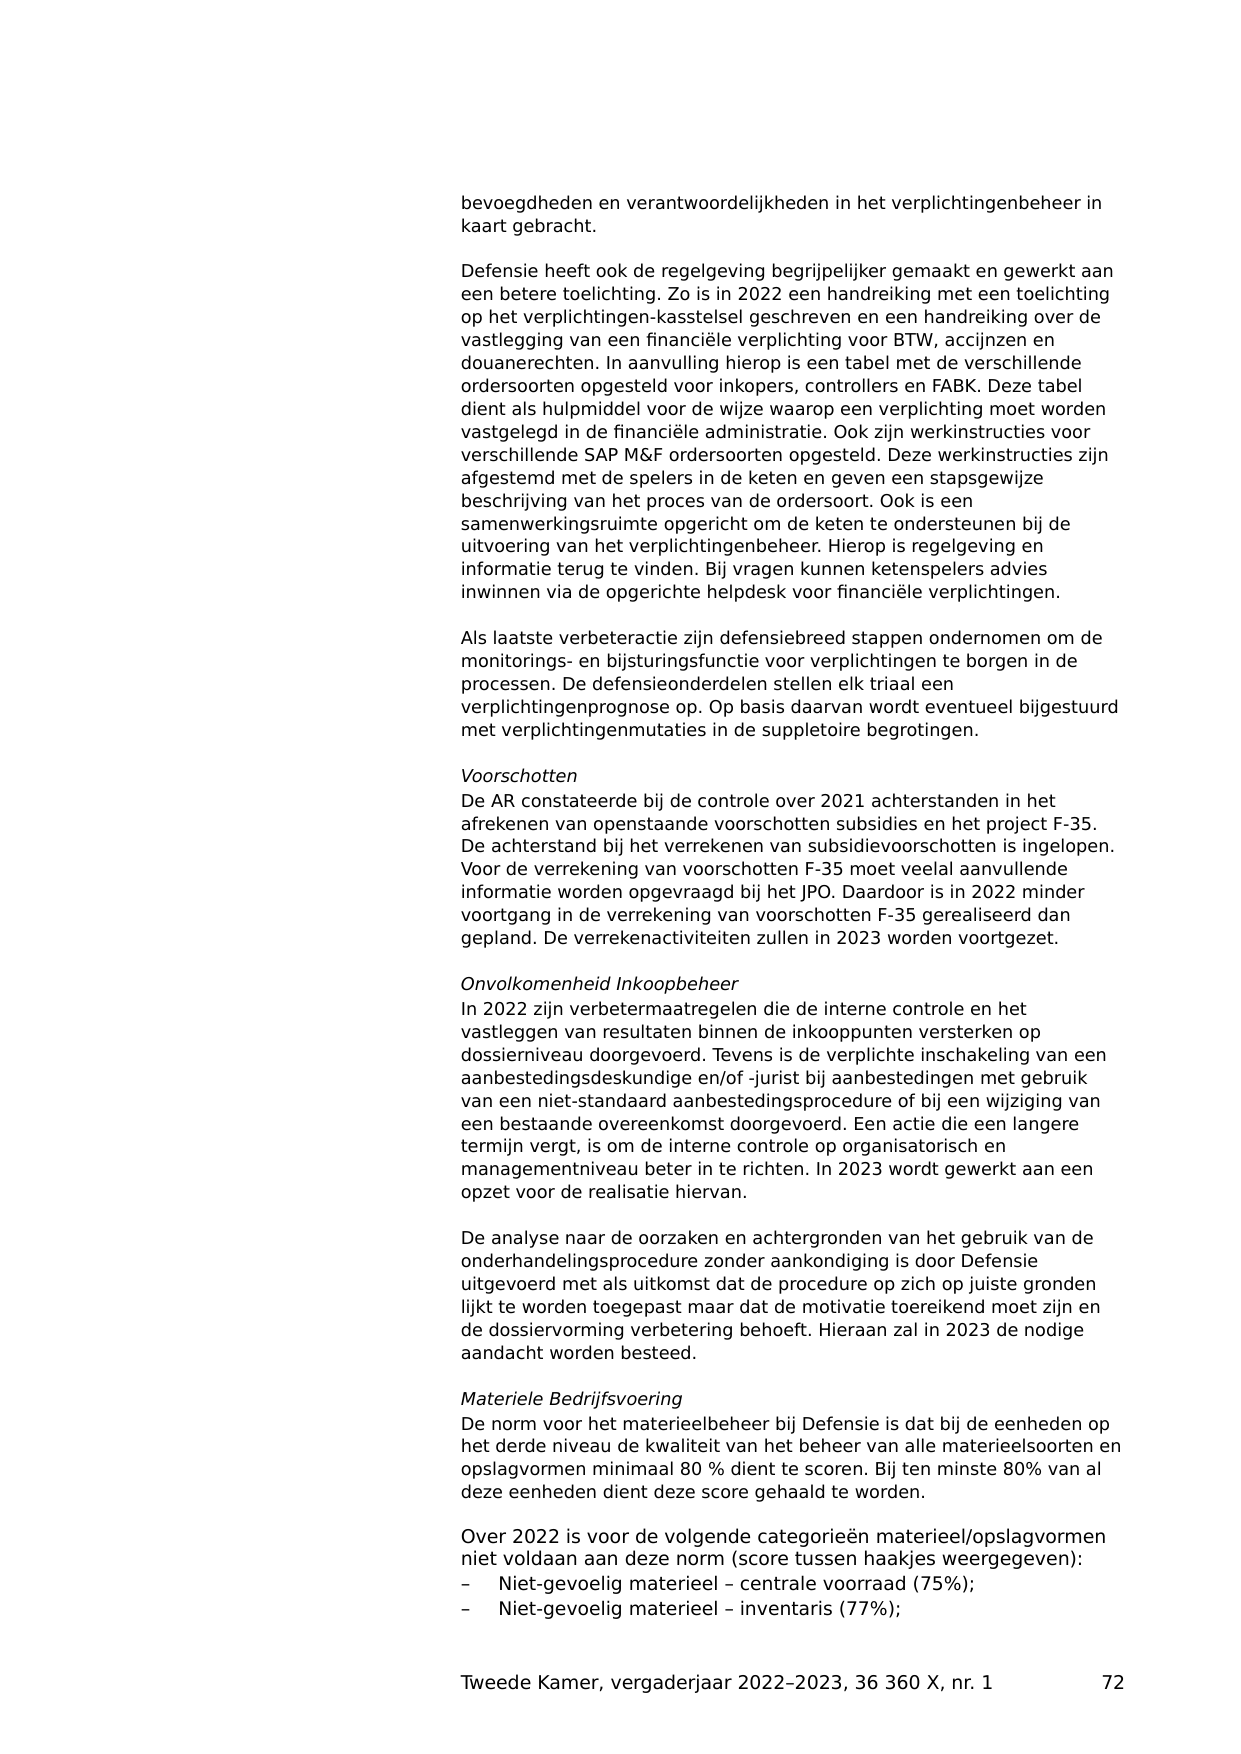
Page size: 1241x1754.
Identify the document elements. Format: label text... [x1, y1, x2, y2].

text De norm voor het materieelbeheer bij Defensie is dat bij de eenheden op het derde niveau de kwaliteit van het beheer van alle materieelsoorten en opslagvormen minimaal 80 % dient te scoren. Bij ten minste 80% van al deze eenheden dient deze score gehaald te worden. [461, 1412, 1125, 1503]
text bevoegdheden en verantwoordelijkheden in het verplichtingenbeheer in kaart gebracht. [461, 191, 1125, 237]
text De analyse naar de oorzaken en achtergronden van het gebruik van de onderhandelingsprocedure zonder aankondiging is door Defensie uitgevoerd met als uitkomst dat de procedure op zich op juiste gronden lijkt te worden toegepast maar dat de motivatie toereikend moet zijn en de dossiervorming verbetering behoeft. Hieraan zal in 2023 de nodige aandacht worden besteed. [461, 1226, 1125, 1364]
text Voorschotten [461, 764, 1125, 787]
text Defensie heeft ook de regelgeving begrijpelijker gemaakt en gewerkt aan een betere toelichting. Zo is in 2022 een handreiking met een toelichting op het verplichtingen-kasstelsel geschreven en een handreiking over de vastlegging van een financiële verplichting voor BTW, accijnzen en douanerechten. In aanvulling hierop is een tabel met de verschillende ordersoorten opgesteld voor inkopers, controllers en FABK. Deze tabel dient als hulpmiddel voor de wijze waarop een verplichting moet worden vastgelegd in de financiële administratie. Ook zijn werkinstructies voor verschillende SAP M&F ordersoorten opgesteld. Deze werkinstructies zijn afgestemd met de spelers in de keten en geven een stapsgewijze beschrijving van het proces van de ordersoort. Ook is een samenwerkingsruimte opgericht om de keten te ondersteunen bij de uitvoering van het verplichtingenbeheer. Hierop is regelgeving en informatie terug te vinden. Bij vragen kunnen ketenspelers advies inwinnen via de opgerichte helpdesk voor financiële verplichtingen. [461, 259, 1125, 603]
text Over 2022 is voor de volgende categorieën materieel/opslagvormen niet voldaan aan deze norm (score tussen haakjes weergegeven): [461, 1526, 1125, 1570]
text Onvolkomenheid Inkoopbeheer [461, 972, 1125, 995]
text De AR constateerde bij de controle over 2021 achterstanden in het afrekenen van openstaande voorschotten subsidies en het project F-35. De achterstand bij het verrekenen van subsidievoorschotten is ingelopen. Voor de verrekening van voorschotten F-35 moet veelal aanvullende informatie worden opgevraagd bij het JPO. Daardoor is in 2022 minder voortgang in de verrekening van voorschotten F-35 gerealiseerd dan gepland. De verrekenactiviteiten zullen in 2023 worden voortgezet. [461, 789, 1125, 949]
list Niet-gevoelig materieel – centrale voorraad (75%); [461, 1570, 1125, 1595]
text Als laatste verbeteractie zijn defensiebreed stappen ondernomen om de monitorings- en bijsturingsfunctie voor verplichtingen te borgen in de processen. De defensieonderdelen stellen elk triaal een verplichtingenprognose op. Op basis daarvan wordt eventueel bijgestuurd met verplichtingenmutaties in de suppletoire begrotingen. [461, 626, 1125, 741]
text Materiele Bedrijfsvoering [461, 1387, 1125, 1409]
text In 2022 zijn verbetermaatregelen die de interne controle en het vastleggen van resultaten binnen de inkooppunten versterken op dossierniveau doorgevoerd. Tevens is de verplichte inschakeling van een aanbestedingsdeskundige en/of -jurist bij aanbestedingen met gebruik van een niet-standaard aanbestedingsprocedure of bij een wijziging van een bestaande overeenkomst doorgevoerd. Een actie die een langere termijn vergt, is om de interne controle op organisatorisch en managementniveau beter in te richten. In 2023 wordt gewerkt aan een opzet voor de realisatie hiervan. [461, 997, 1125, 1203]
list Niet-gevoelig materieel – inventaris (77%); [461, 1595, 1125, 1620]
